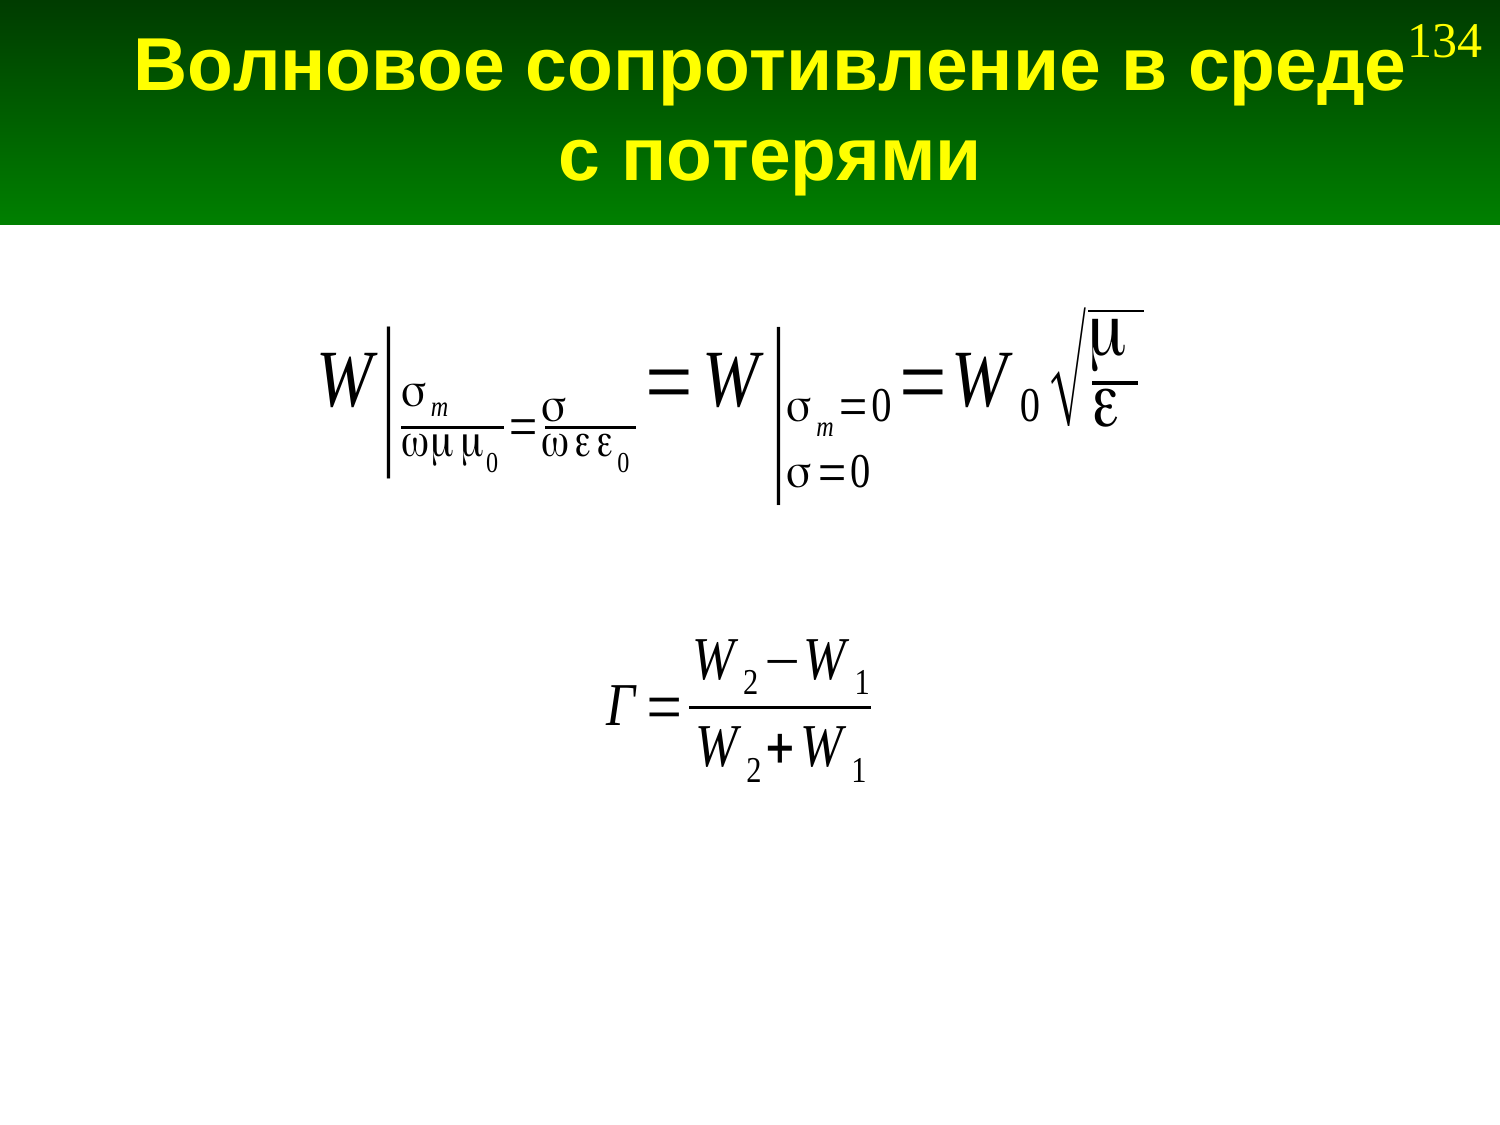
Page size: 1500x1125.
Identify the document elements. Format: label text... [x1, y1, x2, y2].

chart [590, 625, 887, 791]
title Волновое сопротивление в среде с потерями [100, 7, 1441, 204]
chart [295, 304, 1160, 508]
